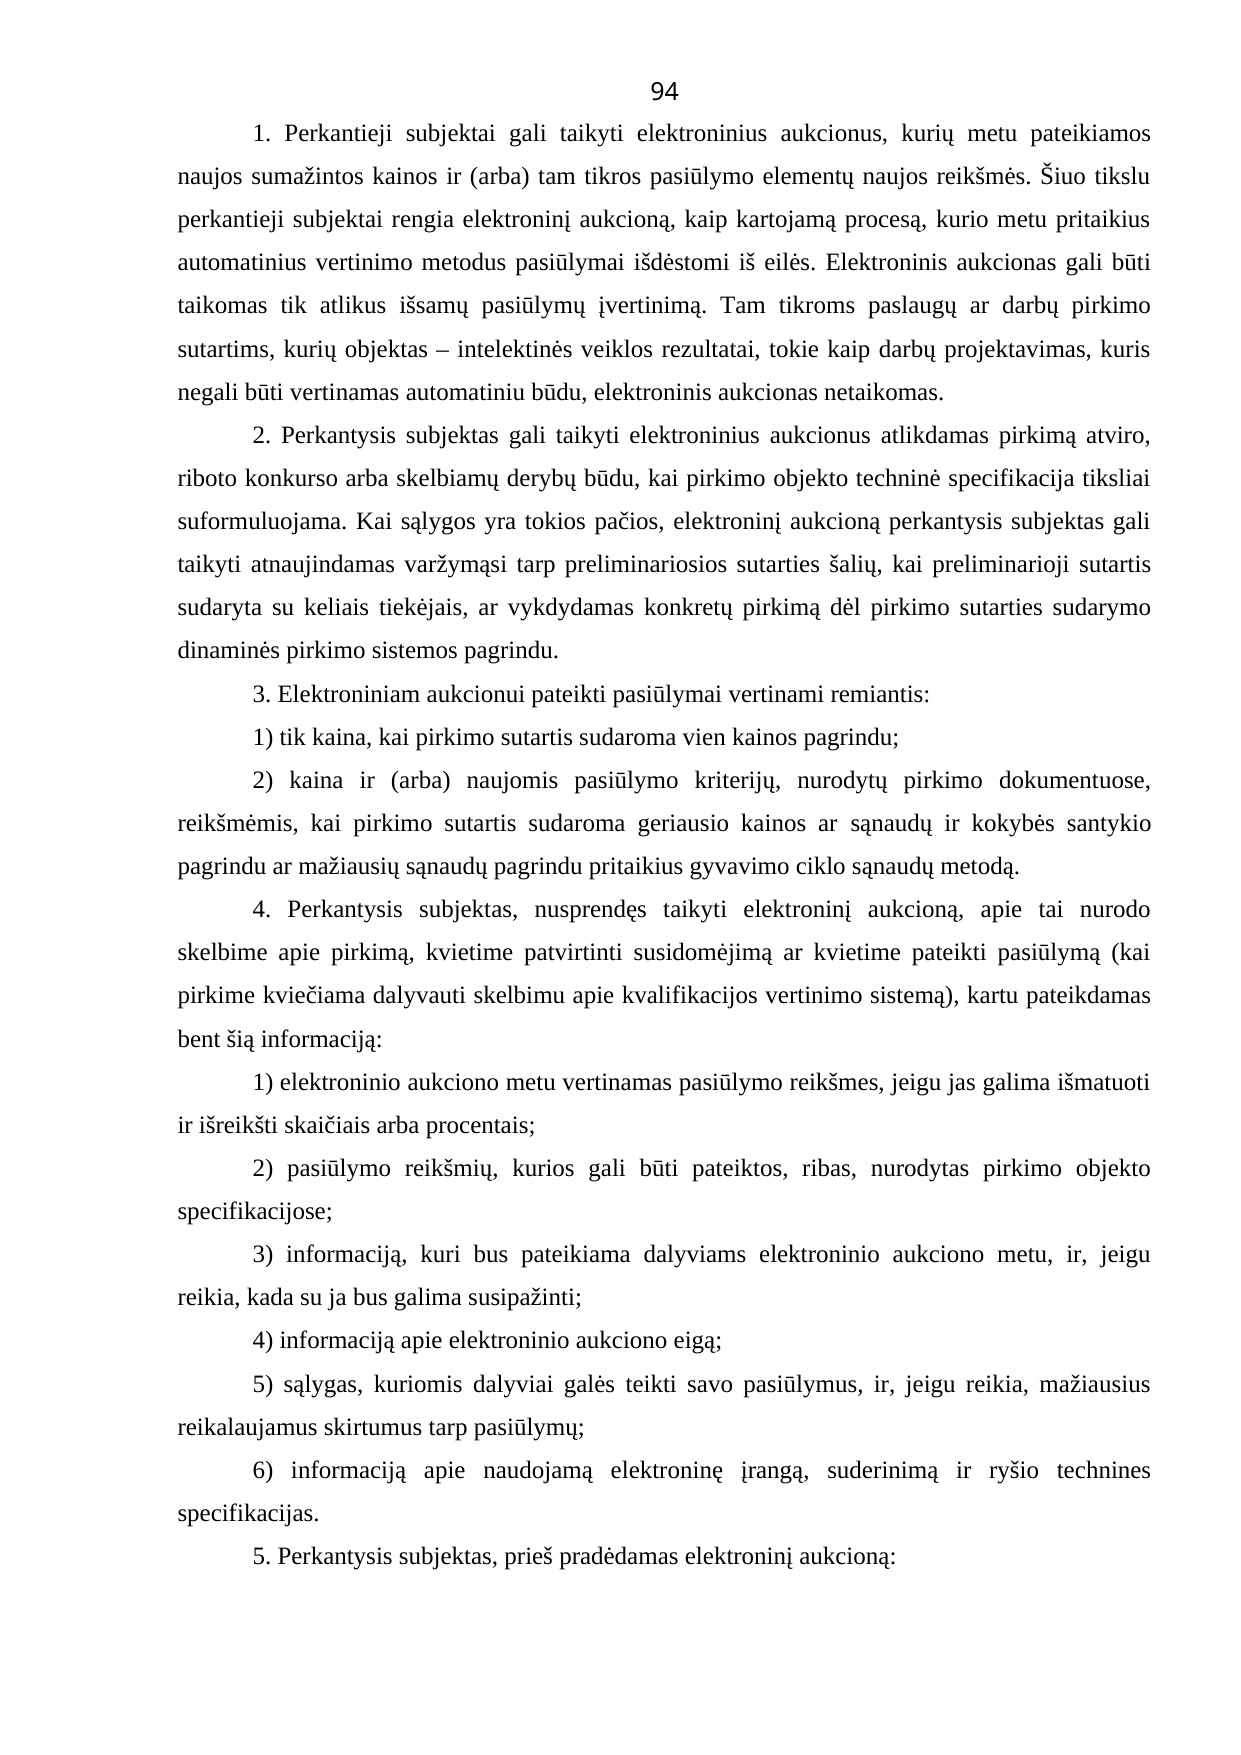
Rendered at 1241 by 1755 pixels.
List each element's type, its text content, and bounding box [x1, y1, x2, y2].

text 6) informaciją apie naudojamą elektroninę įrangą, suderinimą ir ryšio technines specifikacijas. [177, 1455, 1152, 1527]
text 1) elektroninio aukciono metu vertinamas pasiūlymo reikšmes, jeigu jas galima išmatuoti ir išreikšti skaičiais arba procentais; [177, 1067, 1152, 1139]
text 4. Perkantysis subjektas, nusprendęs taikyti elektroninį aukcioną, apie tai nurodo skelbime apie pirkimą, kvietime patvirtinti susidomėjimą ar kvietime pateikti pasiūlymą (kai pirkime kviečiama dalyvauti skelbimu apie kvalifikacijos vertinimo sistemą), kartu pateikdamas bent šią informaciją: [177, 894, 1152, 1052]
text 3. Elektroniniam aukcionui pateikti pasiūlymai vertinami remiantis: [177, 679, 1152, 707]
text 5. Perkantysis subjektas, prieš pradėdamas elektroninį aukcioną: [177, 1541, 1152, 1570]
text 2) kaina ir (arba) naujomis pasiūlymo kriterijų, nurodytų pirkimo dokumentuose, reikšmėmis, kai pirkimo sutartis sudaroma geriausio kainos ar sąnaudų ir kokybės santykio pagrindu ar mažiausių sąnaudų pagrindu pritaikius gyvavimo ciklo sąnaudų metodą. [177, 765, 1152, 880]
text 2. Perkantysis subjektas gali taikyti elektroninius aukcionus atlikdamas pirkimą atviro, riboto konkurso arba skelbiamų derybų būdu, kai pirkimo objekto techninė specifikacija tiksliai suformuluojama. Kai sąlygos yra tokios pačios, elektroninį aukcioną perkantysis subjektas gali taikyti atnaujindamas varžymąsi tarp preliminariosios sutarties šalių, kai preliminarioji sutartis sudaryta su keliais tiekėjais, ar vykdydamas konkretų pirkimą dėl pirkimo sutarties sudarymo dinaminės pirkimo sistemos pagrindu. [177, 420, 1152, 664]
text 2) pasiūlymo reikšmių, kurios gali būti pateiktos, ribas, nurodytas pirkimo objekto specifikacijose; [177, 1153, 1152, 1225]
text 5) sąlygas, kuriomis dalyviai galės teikti savo pasiūlymus, ir, jeigu reikia, mažiausius reikalaujamus skirtumus tarp pasiūlymų; [177, 1369, 1152, 1441]
text 1. Perkantieji subjektai gali taikyti elektroninius aukcionus, kurių metu pateikiamos naujos sumažintos kainos ir (arba) tam tikros pasiūlymo elementų naujos reikšmės. Šiuo tikslu perkantieji subjektai rengia elektroninį aukcioną, kaip kartojamą procesą, kurio metu pritaikius automatinius vertinimo metodus pasiūlymai išdėstomi iš eilės. Elektroninis aukcionas gali būti taikomas tik atlikus išsamų pasiūlymų įvertinimą. Tam tikroms paslaugų ar darbų pirkimo sutartims, kurių objektas – intelektinės veiklos rezultatai, tokie kaip darbų projektavimas, kuris negali būti vertinamas automatiniu būdu, elektroninis aukcionas netaikomas. [177, 118, 1152, 406]
text 3) informaciją, kuri bus pateikiama dalyviams elektroninio aukciono metu, ir, jeigu reikia, kada su ja bus galima susipažinti; [177, 1239, 1152, 1311]
text 4) informaciją apie elektroninio aukciono eigą; [177, 1326, 1152, 1354]
text 1) tik kaina, kai pirkimo sutartis sudaroma vien kainos pagrindu; [177, 722, 1152, 751]
